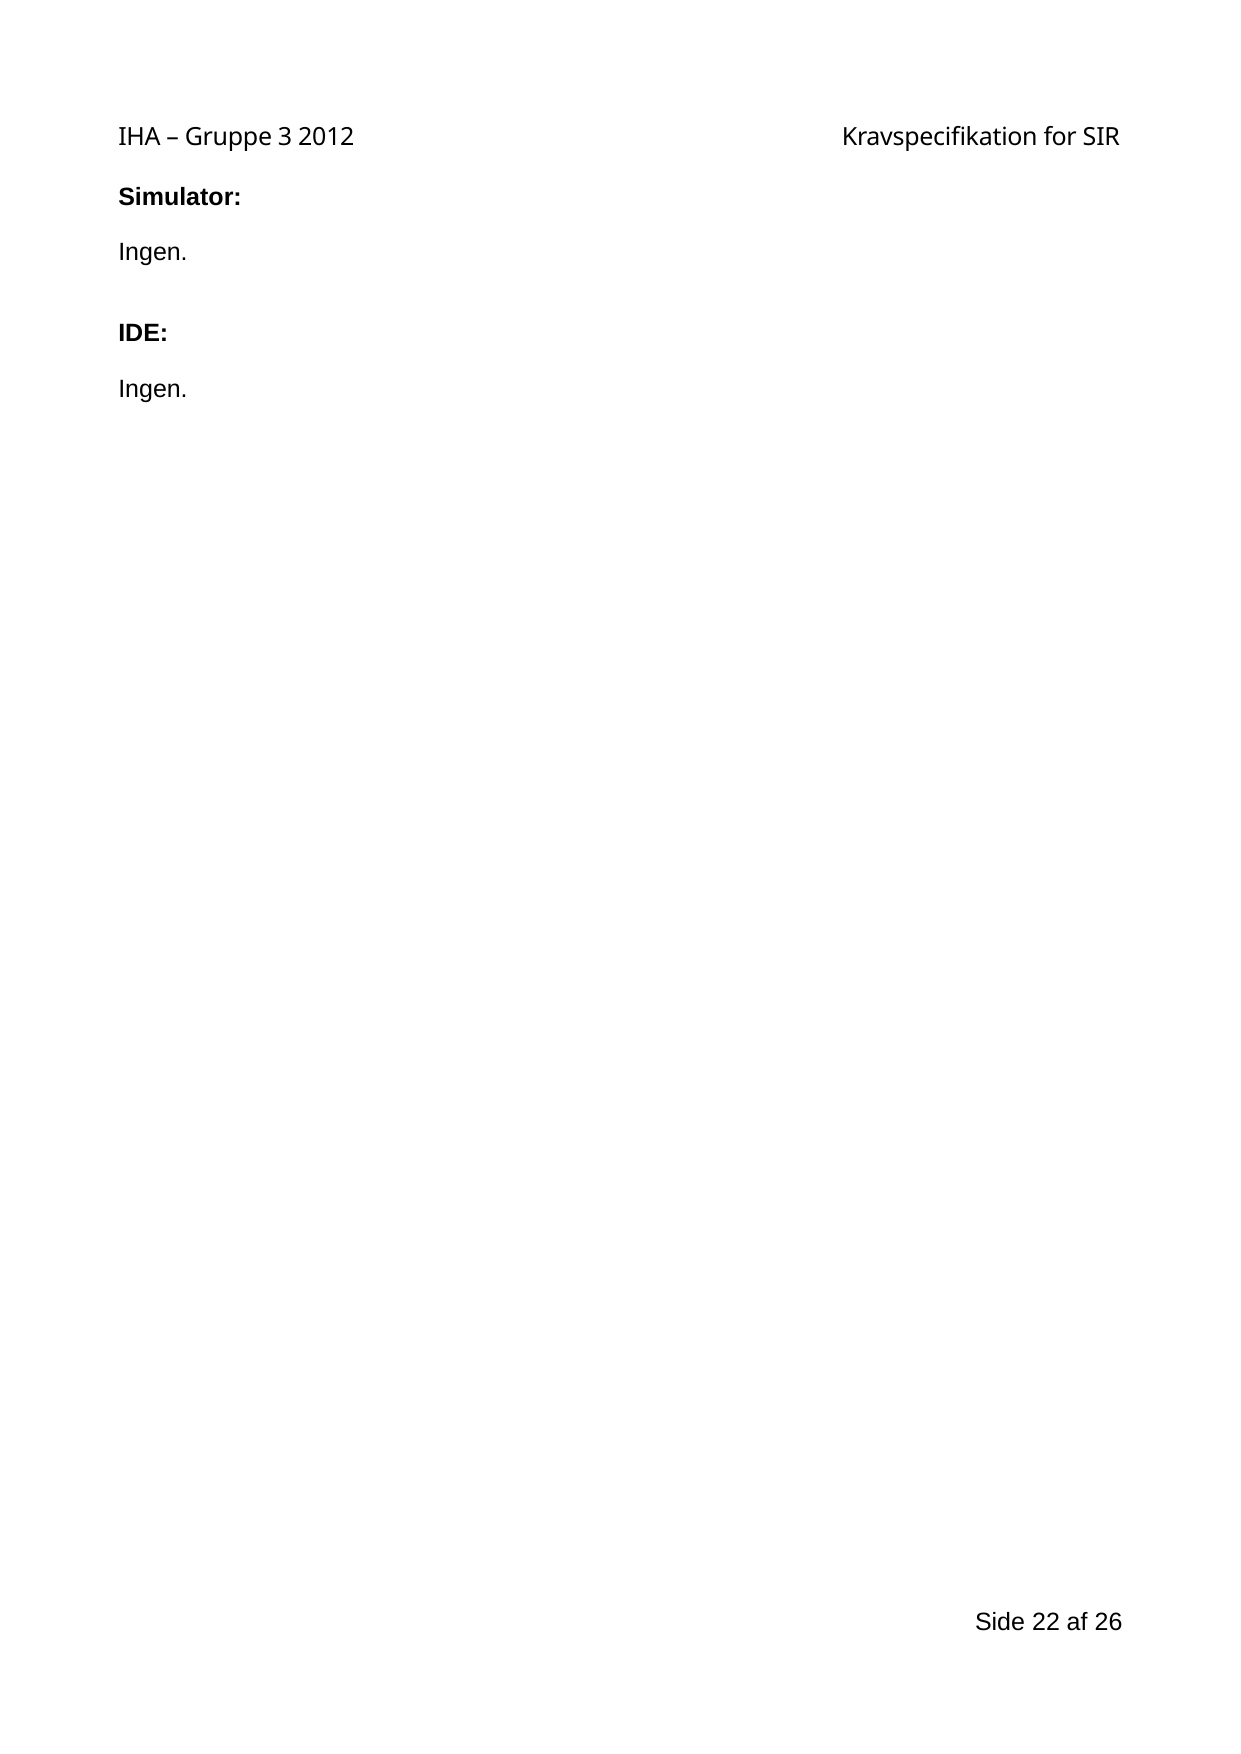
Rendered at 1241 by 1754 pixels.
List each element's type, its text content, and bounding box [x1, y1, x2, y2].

text Ingen. [118, 237, 1122, 266]
text Ingen. [118, 373, 1122, 402]
subtitle IDE: [118, 318, 1122, 347]
subtitle Simulator: [118, 182, 1122, 210]
